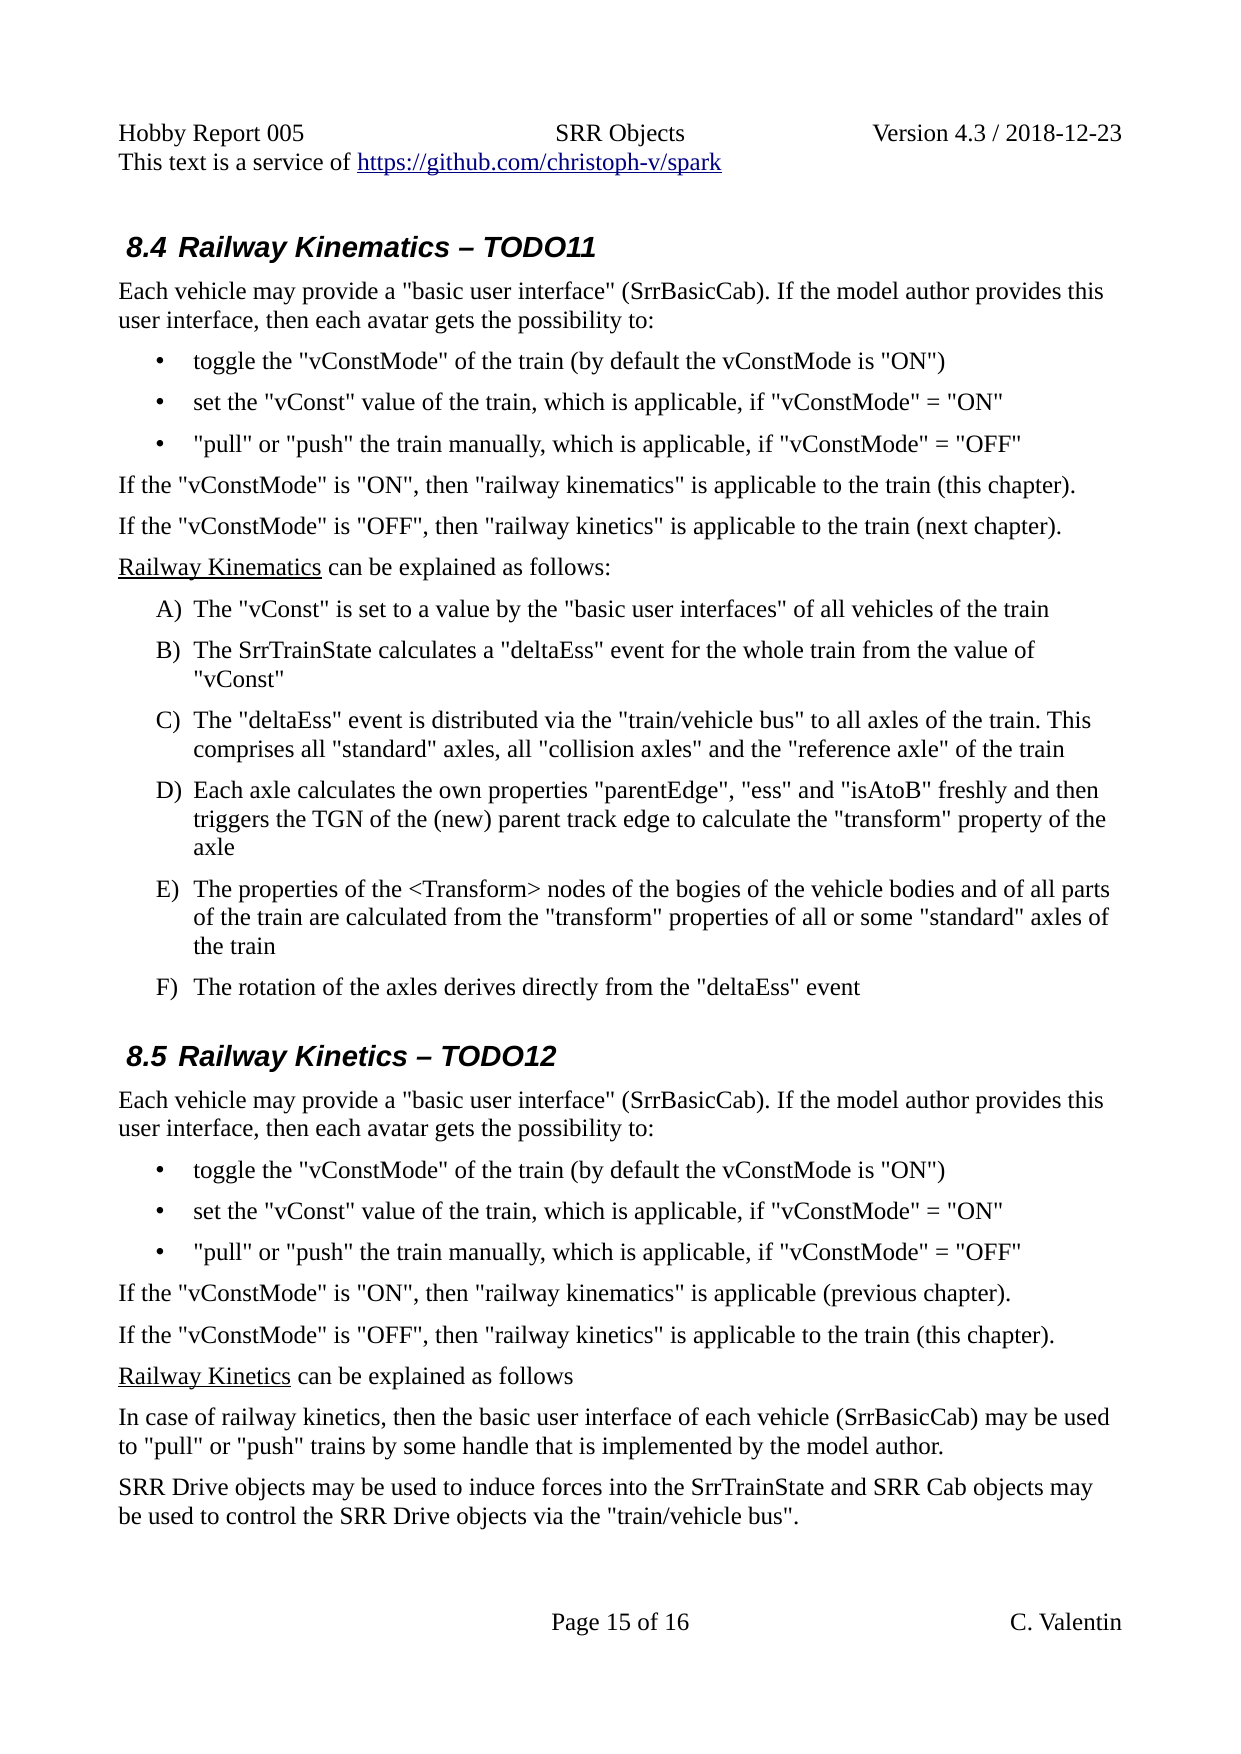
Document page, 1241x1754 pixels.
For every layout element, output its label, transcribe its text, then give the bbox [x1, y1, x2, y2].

text If the "vConstMode" is "OFF", then "railway kinetics" is applicable to the train (this chapter). [118, 1320, 1122, 1348]
text Railway Kinetics can be explained as follows [118, 1361, 1122, 1390]
list Each axle calculates the own properties "parentEdge", "ess" and "isAtoB" freshly and then triggers the TGN of the (new) parent track edge to calculate the "transform" property of the axle [156, 775, 1122, 861]
text If the "vConstMode" is "OFF", then "railway kinetics" is applicable to the train (next chapter). [118, 511, 1122, 540]
text Railway Kinematics can be explained as follows: [118, 552, 1122, 581]
text SRR Drive objects may be used to induce forces into the SrrTrainState and SRR Cab objects may be used to control the SRR Drive objects via the "train/vehicle bus". [118, 1472, 1122, 1530]
list The "deltaEss" event is distributed via the "train/vehicle bus" to all axles of the train. This comprises all "standard" axles, all "collision axles" and the "reference axle" of the train [156, 705, 1122, 762]
list "pull" or "push" the train manually, which is applicable, if "vConstMode" = "OFF" [156, 429, 1122, 457]
list set the "vConst" value of the train, which is applicable, if "vConstMode" = "ON" [156, 1196, 1122, 1225]
list toggle the "vConstMode" of the train (by default the vConstMode is "ON") [156, 346, 1122, 375]
text Each vehicle may provide a "basic user interface" (SrrBasicCab). If the model author provides this user interface, then each avatar gets the possibility to: [118, 276, 1122, 334]
list "pull" or "push" the train manually, which is applicable, if "vConstMode" = "OFF" [156, 1237, 1122, 1266]
list set the "vConst" value of the train, which is applicable, if "vConstMode" = "ON" [156, 387, 1122, 416]
list The rotation of the axles derives directly from the "deltaEss" event [156, 972, 1122, 1001]
list The "vConst" is set to a value by the "basic user interfaces" of all vehicles of the train [156, 594, 1122, 622]
list toggle the "vConstMode" of the train (by default the vConstMode is "ON") [156, 1155, 1122, 1183]
list The properties of the <Transform> nodes of the bogies of the vehicle bodies and of all parts of the train are calculated from the "transform" properties of all or some "standard" axles of the train [156, 874, 1122, 960]
subtitle Railway Kinematics – TODO11 [118, 230, 1122, 264]
text If the "vConstMode" is "ON", then "railway kinematics" is applicable to the train (this chapter). [118, 470, 1122, 499]
text If the "vConstMode" is "ON", then "railway kinematics" is applicable (previous chapter). [118, 1278, 1122, 1307]
text In case of railway kinetics, then the basic user interface of each vehicle (SrrBasicCab) may be used to "pull" or "push" trains by some handle that is implemented by the model author. [118, 1402, 1122, 1460]
list The SrrTrainState calculates a "deltaEss" event for the whole train from the value of "vConst" [156, 635, 1122, 692]
text Each vehicle may provide a "basic user interface" (SrrBasicCab). If the model author provides this user interface, then each avatar gets the possibility to: [118, 1085, 1122, 1142]
subtitle Railway Kinetics – TODO12 [118, 1039, 1122, 1072]
